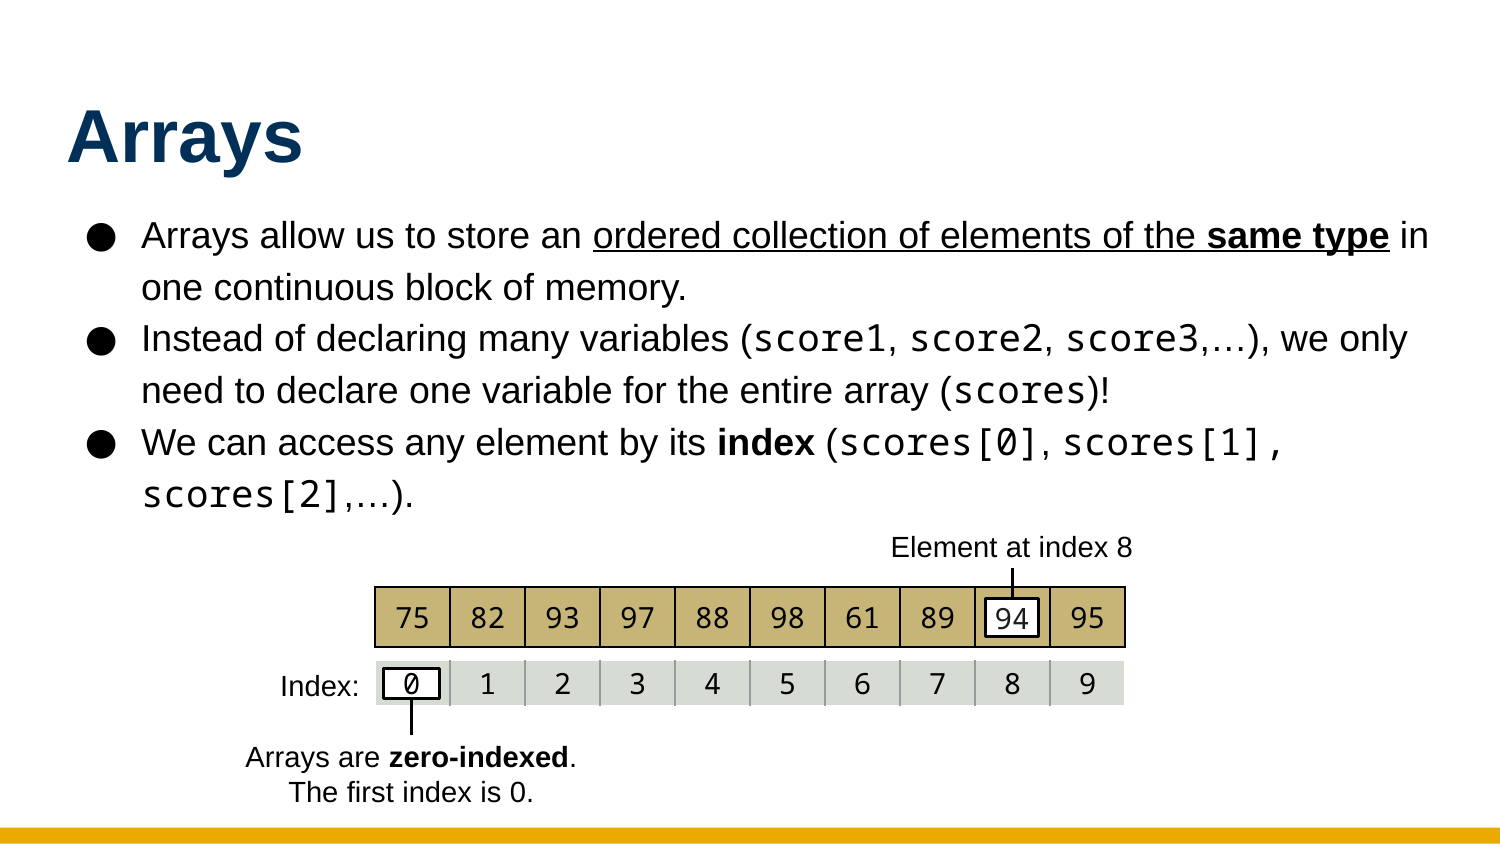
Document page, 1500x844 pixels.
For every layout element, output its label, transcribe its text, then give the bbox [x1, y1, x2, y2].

title Arrays [51, 72, 1449, 189]
table_header 89 [901, 588, 974, 646]
table_header 6 [826, 661, 899, 705]
text_box Arrays allow us to store an ordered collection of elements of the same type in one continuous block of memory. Instead of declaring many variables (score1, score2, score3,…), we only need to declare one variable for the entire array (scores)! We can access any element by its index (scores[0], scores[1], scores[2],…). [51, 189, 1449, 536]
table_header 97 [601, 588, 674, 646]
table_header 4 [676, 661, 749, 705]
table_header 75 [376, 588, 449, 646]
table_header 98 [751, 588, 824, 646]
table_header [976, 588, 1049, 646]
table_header 88 [676, 588, 749, 646]
table_header 3 [601, 661, 674, 705]
table_header 7 [901, 661, 974, 705]
table_header 61 [826, 588, 899, 646]
table_header 0 [376, 661, 449, 705]
table_header 2 [526, 661, 599, 705]
table_header 1 [451, 661, 524, 705]
text_box Element at index 8 [858, 523, 1166, 569]
text_box Index: [247, 654, 375, 715]
table_header 95 [1051, 588, 1124, 646]
table_header 8 [976, 661, 1049, 705]
text_box 94 [985, 598, 1039, 637]
text_box Arrays are zero-indexed. The first index is 0. [217, 735, 606, 811]
table_header 9 [1051, 661, 1124, 705]
text_box 0 [383, 668, 440, 699]
table_header 5 [751, 661, 824, 705]
table_header 82 [451, 588, 524, 646]
table_header 93 [526, 588, 599, 646]
